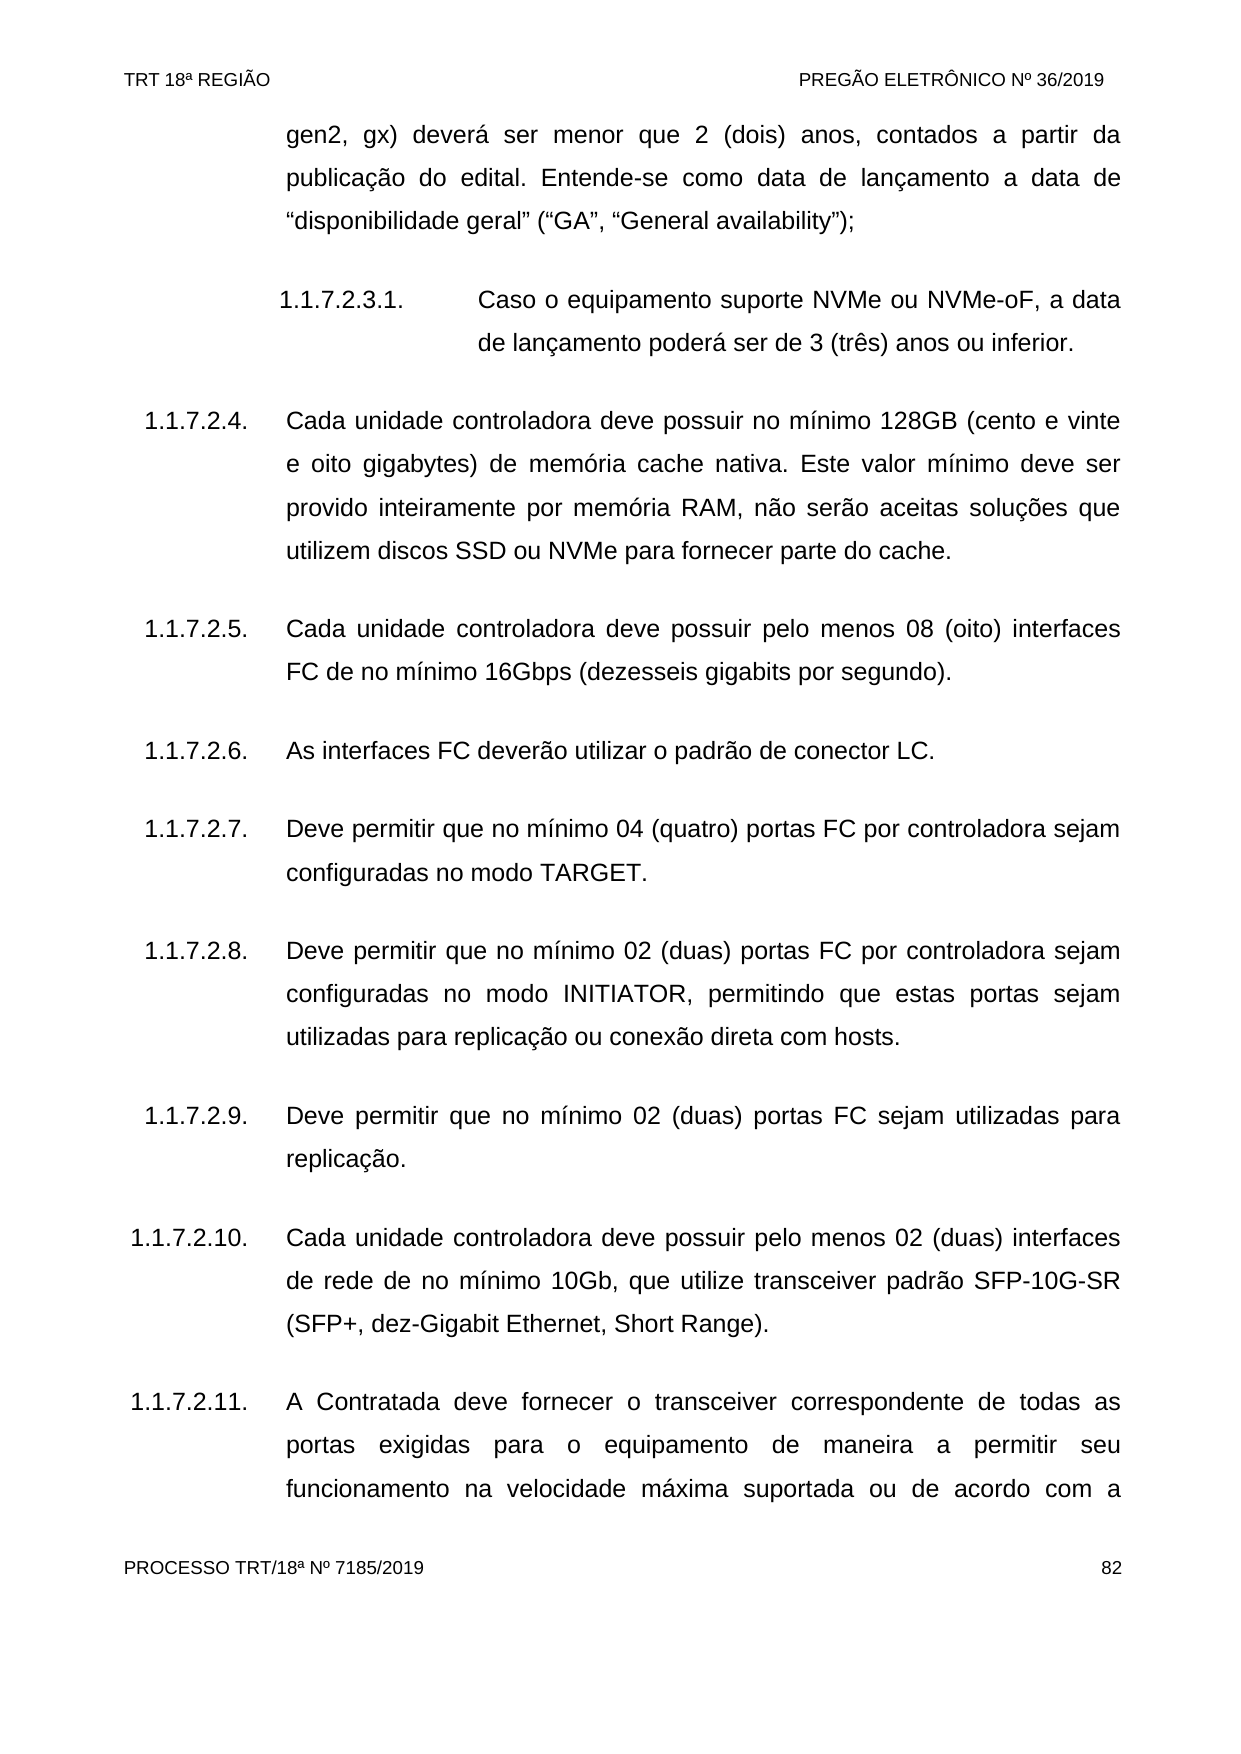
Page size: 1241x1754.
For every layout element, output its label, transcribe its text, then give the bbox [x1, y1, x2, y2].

list Deve permitir que no mínimo 02 (duas) portas FC por controladora sejam configuradas no modo INITIATOR, permitindo que estas portas sejam utilizadas para replicação ou conexão direta com hosts. [248, 936, 1122, 1051]
list Deve permitir que no mínimo 04 (quatro) portas FC por controladora sejam configuradas no modo TARGET. [248, 814, 1122, 886]
list Cada unidade controladora deve possuir no mínimo 128GB (cento e vinte e oito gigabytes) de memória cache nativa. Este valor mínimo deve ser provido inteiramente por memória RAM, não serão aceitas soluções que utilizem discos SSD ou NVMe para fornecer parte do cache. [248, 406, 1122, 564]
list gen2, gx) deverá ser menor que 2 (dois) anos, contados a partir da publicação do edital. Entende-se como data de lançamento a data de “disponibilidade geral” (“GA”, “General availability”); [248, 120, 1122, 235]
list Cada unidade controladora deve possuir pelo menos 08 (oito) interfaces FC de no mínimo 16Gbps (dezesseis gigabits por segundo). [248, 614, 1122, 686]
list Caso o equipamento suporte NVMe ou NVMe-oF, a data de lançamento poderá ser de 3 (três) anos ou inferior. [404, 285, 1122, 357]
list Deve permitir que no mínimo 02 (duas) portas FC sejam utilizadas para replicação. [248, 1101, 1122, 1173]
list A Contratada deve fornecer o transceiver correspondente de todas as portas exigidas para o equipamento de maneira a permitir seu funcionamento na velocidade máxima suportada ou de acordo com a [248, 1387, 1122, 1502]
list Cada unidade controladora deve possuir pelo menos 02 (duas) interfaces de rede de no mínimo 10Gb, que utilize transceiver padrão SFP-10G-SR (SFP+, dez-Gigabit Ethernet, Short Range). [248, 1223, 1122, 1338]
list As interfaces FC deverão utilizar o padrão de conector LC. [248, 736, 1122, 765]
